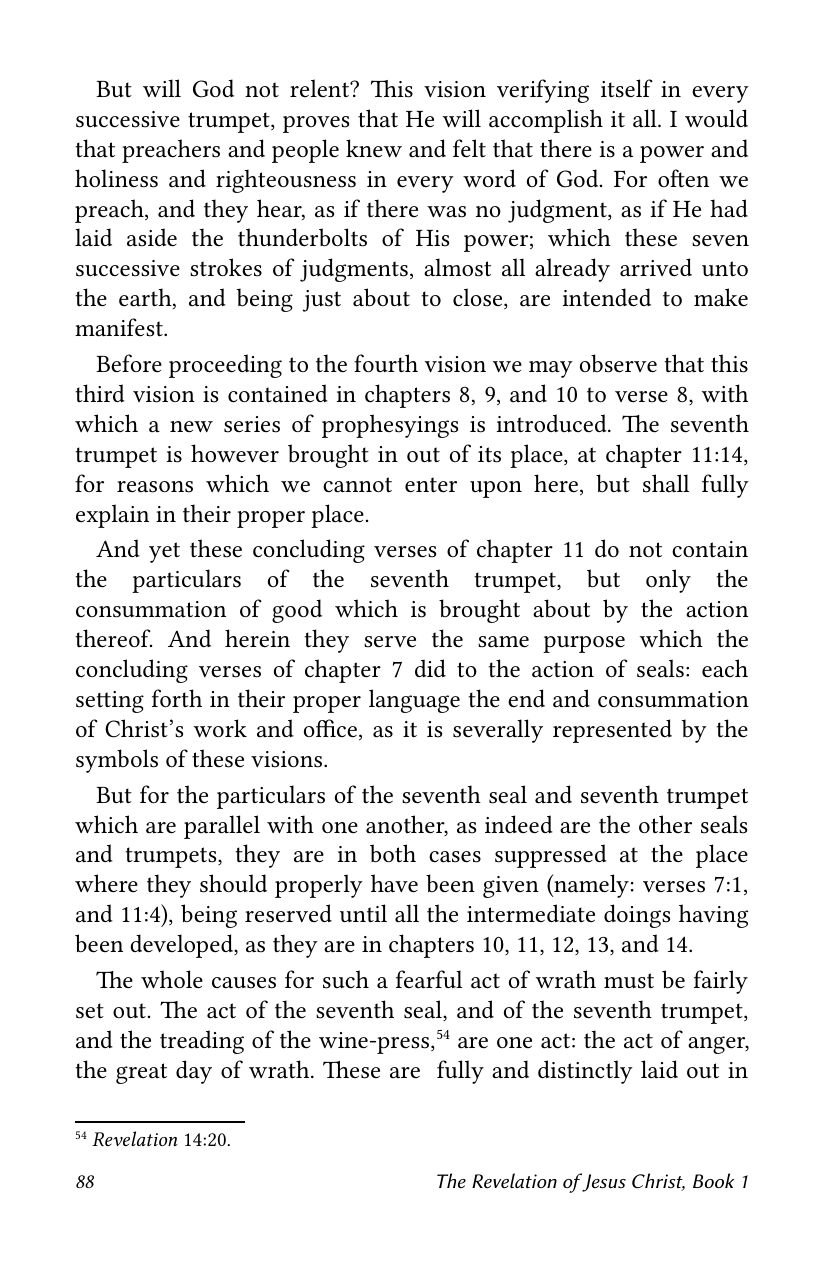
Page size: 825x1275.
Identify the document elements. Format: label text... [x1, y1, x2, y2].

text But will God not relent? This vision verifying itself in every successive trumpet, proves that He will accomplish it all. I would that preachers and people knew and felt that there is a power and holiness and righteousness in every word of God. For often we preach, and they hear, as if there was no judgment, as if He had laid aside the thunderbolts of His power; which these seven successive strokes of judgments, almost all already arrived unto the earth, and being just about to close, are intended to make manifest. [75, 75, 750, 343]
text And yet these concluding verses of chapter 11 do not contain the particulars of the seventh trumpet, but only the consummation of good which is brought about by the action thereof. And herein they serve the same purpose which the concluding verses of chapter 7 did to the action of seals: each setting forth in their proper language the end and consummation of Christ’s work and office, as it is severally represented by the symbols of these visions. [75, 536, 750, 773]
text Before proceeding to the fourth vision we may observe that this third vision is contained in chapters 8, 9, and 10 to verse 8, with which a new series of prophesyings is introduced. The seventh trumpet is however brought in out of its place, at chapter 11:14, for reasons which we cannot enter upon here, but shall fully explain in their proper place. [75, 350, 750, 528]
text Revelation 14:20. [75, 1128, 750, 1152]
text The whole causes for such a fearful act of wrath must be fairly set out. The act of the seventh seal, and of the seventh trumpet, and the treading of the wine-press, are one act: the act of anger, the great day of wrath. These are fully and distinctly laid out in [75, 966, 750, 1084]
text But for the particulars of the seventh seal and seventh trumpet which are parallel with one another, as indeed are the other seals and trumpets, they are in both cases suppressed at the place where they should properly have been given (namely: verses 7:1, and 11:4), being reserved until all the intermediate doings having been developed, as they are in chapters 10, 11, 12, 13, and 14. [75, 781, 750, 959]
